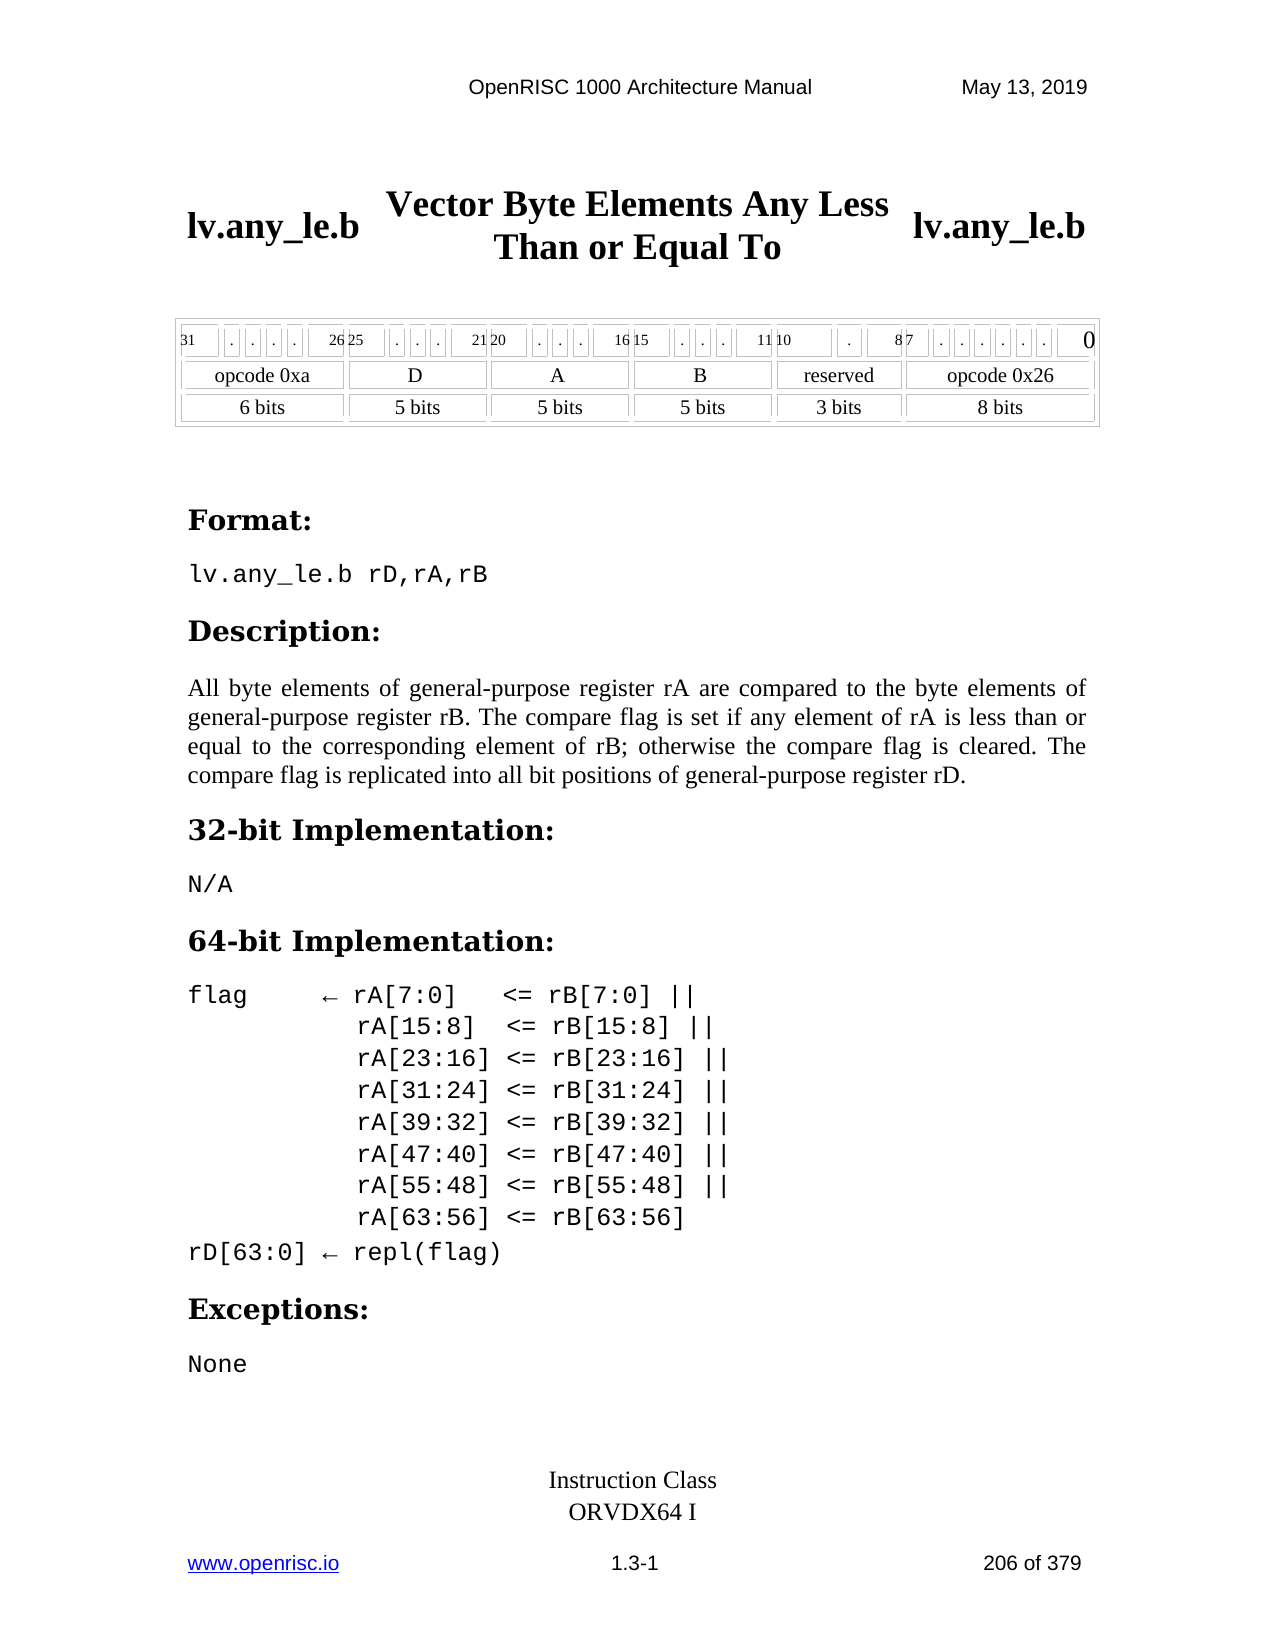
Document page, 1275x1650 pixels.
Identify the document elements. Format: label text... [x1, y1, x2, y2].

text N/A [187, 871, 1087, 900]
text None [187, 1351, 1087, 1379]
text All byte elements of general-purpose register rA are compared to the byte elements of general-purpose register rB. The compare flag is set if any element of rA is less than or equal to the corresponding element of rB; otherwise the compare flag is cleared. The compare flag is replicated into all bit positions of general-purpose register rD. [187, 673, 1087, 788]
text 32-bit Implementation: [187, 813, 1087, 846]
text Exceptions: [187, 1293, 1087, 1326]
text flag ← rA[7:0] <= rB[7:0] || rA[15:8] <= rB[15:8] || rA[23:16] <= rB[23:16] || rA[31:24] <= rB[31:24] || rA[39:32] <= rB[39:32] || rA[47:40] <= rB[47:40] || rA[55:48] <= rB[55:48] || rA[63:56] <= rB[63:56] rD[63:0] ← repl(flag) [187, 983, 1087, 1268]
text Format: [187, 504, 1087, 537]
text lv.any_le.b rD,rA,rB [187, 562, 1087, 590]
text Description: [187, 615, 1087, 648]
text 64-bit Implementation: [187, 925, 1087, 958]
